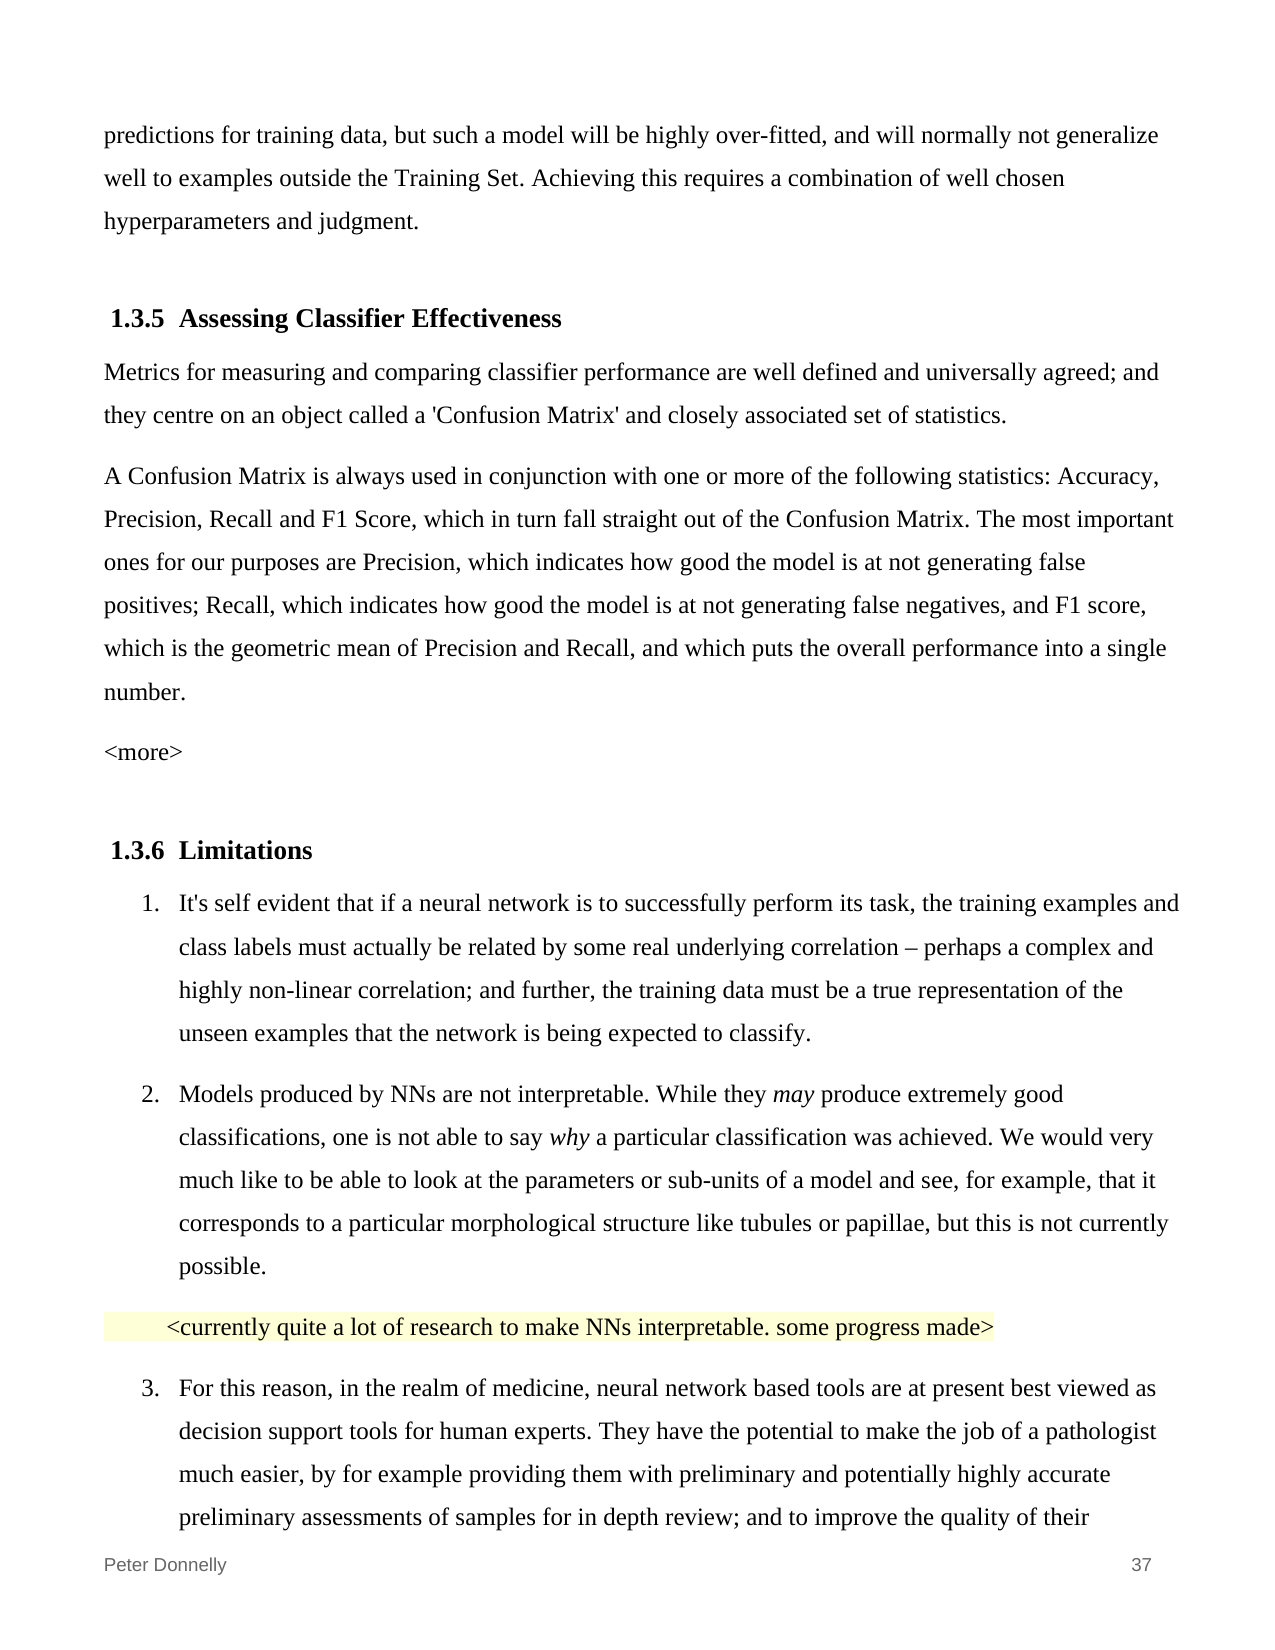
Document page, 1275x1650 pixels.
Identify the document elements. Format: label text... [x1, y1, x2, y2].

subtitle Limitations [103, 834, 1181, 865]
list For this reason, in the realm of medicine, neural network based tools are at present best viewed as decision support tools for human experts. They have the potential to make the job of a pathologist much easier, by for example providing them with preliminary and potentially highly accurate preliminary assessments of samples for in depth review; and to improve the quality of their [141, 1373, 1181, 1531]
subtitle Assessing Classifier Effectiveness [103, 302, 1181, 333]
text Metrics for measuring and comparing classifier performance are well defined and universally agreed; and they centre on an object called a 'Confusion Matrix' and closely associated set of statistics. [103, 357, 1181, 429]
list It's self evident that if a neural network is to successfully perform its task, the training examples and class labels must actually be related by some real underlying correlation – perhaps a complex and highly non-linear correlation; and further, the training data must be a true representation of the unseen examples that the network is being expected to classify. [141, 888, 1181, 1047]
list Models produced by NNs are not interpretable. While they may produce extremely good classifications, one is not able to say why a particular classification was achieved. We would very much like to be able to look at the parameters or sub-units of a model and see, for example, that it corresponds to a particular morphological structure like tubules or papillae, but this is not currently possible. [141, 1079, 1181, 1280]
text A Confusion Matrix is always used in conjunction with one or more of the following statistics: Accuracy, Precision, Recall and F1 Score, which in turn fall straight out of the Confusion Matrix. The most important ones for our purposes are Precision, which indicates how good the model is at not generating false positives; Recall, which indicates how good the model is at not generating false negatives, and F1 score, which is the geometric mean of Precision and Recall, and which puts the overall performance into a single number. [103, 461, 1181, 705]
text <more> [103, 737, 1181, 766]
text <currently quite a lot of research to make NNs interpretable. some progress made> [103, 1312, 1181, 1341]
text predictions for training data, but such a model will be highly over-fitted, and will normally not generalize well to examples outside the Training Set. Achieving this requires a combination of well chosen hyperparameters and judgment. [103, 120, 1181, 235]
